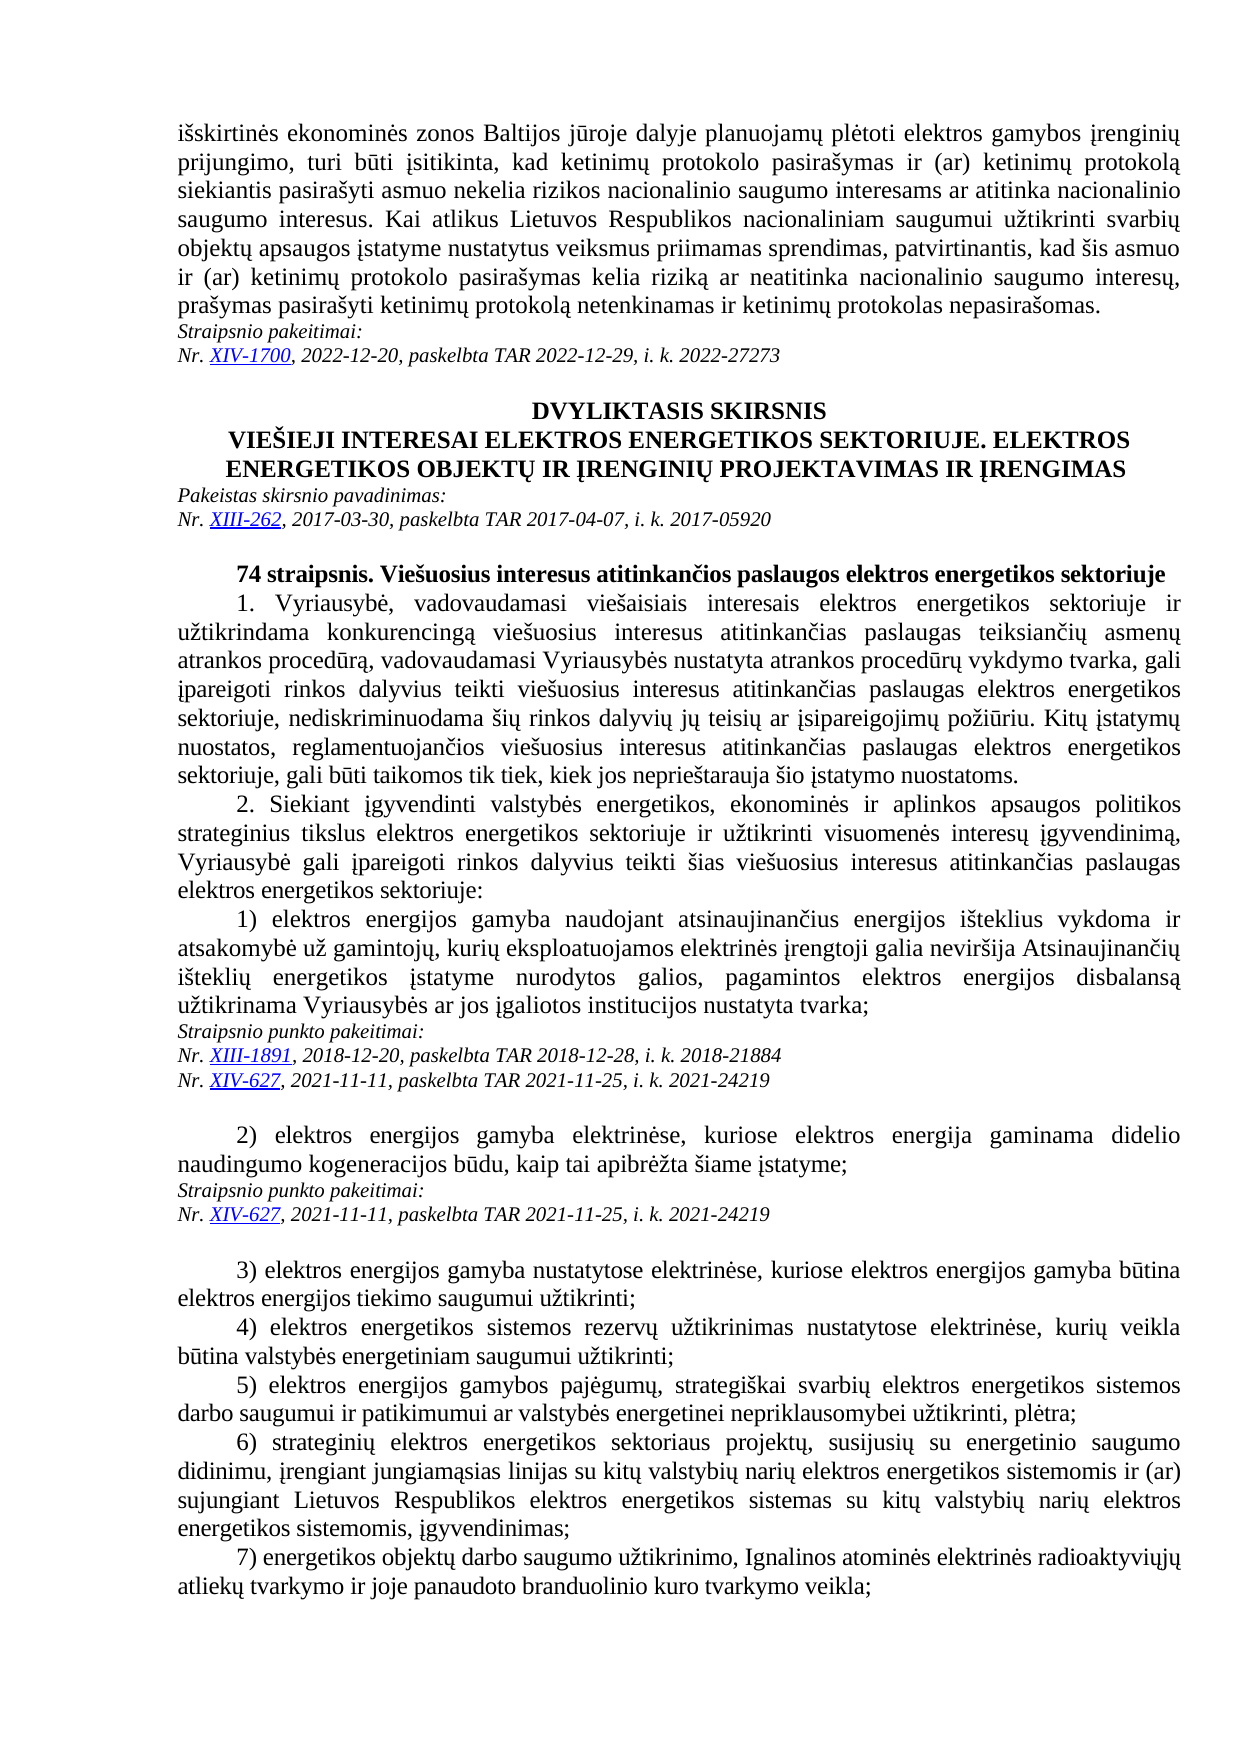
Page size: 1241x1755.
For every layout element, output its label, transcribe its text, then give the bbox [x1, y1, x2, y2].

text VIEŠIEJI INTERESAI ELEKTROS ENERGETIKOS SEKTORIUJE. ELEKTROS ENERGETIKOS OBJEKTŲ IR ĮRENGINIŲ PROJEKTAVIMAS IR ĮRENGIMAS [177, 425, 1181, 482]
text Straipsnio punkto pakeitimai: [177, 1019, 1181, 1043]
text Straipsnio punkto pakeitimai: [177, 1178, 1181, 1202]
text Pakeistas skirsnio pavadinimas: [177, 482, 1181, 507]
text Nr. XIV-627, 2021-11-11, paskelbta TAR 2021-11-25, i. k. 2021-24219 [177, 1202, 1181, 1226]
text 1) elektros energijos gamyba naudojant atsinaujinančius energijos išteklius vykdoma ir atsakomybė už gamintojų, kurių eksploatuojamos elektrinės įrengtoji galia neviršija Atsinaujinančių išteklių energetikos įstatyme nurodytos galios, pagamintos elektros energijos disbalansą užtikrinama Vyriausybės ar jos įgaliotos institucijos nustatyta tvarka; [177, 904, 1181, 1019]
text 7) energetikos objektų darbo saugumo užtikrinimo, Ignalinos atominės elektrinės radioaktyviųjų atliekų tvarkymo ir joje panaudoto branduolinio kuro tvarkymo veikla; [177, 1542, 1181, 1600]
text 6) strateginių elektros energetikos sektoriaus projektų, susijusių su energetinio saugumo didinimu, įrengiant jungiamąsias linijas su kitų valstybių narių elektros energetikos sistemomis ir (ar) sujungiant Lietuvos Respublikos elektros energetikos sistemas su kitų valstybių narių elektros energetikos sistemomis, įgyvendinimas; [177, 1427, 1181, 1542]
text Nr. XIV-627, 2021-11-11, paskelbta TAR 2021-11-25, i. k. 2021-24219 [177, 1067, 1181, 1092]
text 5) elektros energijos gamybos pajėgumų, strategiškai svarbių elektros energetikos sistemos darbo saugumui ir patikimumui ar valstybės energetinei nepriklausomybei užtikrinti, plėtra; [177, 1370, 1181, 1427]
text 2. Siekiant įgyvendinti valstybės energetikos, ekonominės ir aplinkos apsaugos politikos strateginius tikslus elektros energetikos sektoriuje ir užtikrinti visuomenės interesų įgyvendinimą, Vyriausybė gali įpareigoti rinkos dalyvius teikti šias viešuosius interesus atitinkančias paslaugas elektros energetikos sektoriuje: [177, 789, 1181, 904]
text Nr. XIII-262, 2017-03-30, paskelbta TAR 2017-04-07, i. k. 2017-05920 [177, 507, 1181, 531]
text Straipsnio pakeitimai: [177, 319, 1181, 343]
text 4) elektros energetikos sistemos rezervų užtikrinimas nustatytose elektrinėse, kurių veikla būtina valstybės energetiniam saugumui užtikrinti; [177, 1312, 1181, 1370]
text 2) elektros energijos gamyba elektrinėse, kuriose elektros energija gaminama didelio naudingumo kogeneracijos būdu, kaip tai apibrėžta šiame įstatyme; [177, 1120, 1181, 1178]
text išskirtinės ekonominės zonos Baltijos jūroje dalyje planuojamų plėtoti elektros gamybos įrenginių prijungimo, turi būti įsitikinta, kad ketinimų protokolo pasirašymas ir (ar) ketinimų protokolą siekiantis pasirašyti asmuo nekelia rizikos nacionalinio saugumo interesams ar atitinka nacionalinio saugumo interesus. Kai atlikus Lietuvos Respublikos nacionaliniam saugumui užtikrinti svarbių objektų apsaugos įstatyme nustatytus veiksmus priimamas sprendimas, patvirtinantis, kad šis asmuo ir (ar) ketinimų protokolo pasirašymas kelia riziką ar neatitinka nacionalinio saugumo interesų, prašymas pasirašyti ketinimų protokolą netenkinamas ir ketinimų protokolas nepasirašomas. [177, 118, 1181, 319]
text Nr. XIII-1891, 2018-12-20, paskelbta TAR 2018-12-28, i. k. 2018-21884 [177, 1043, 1181, 1067]
text 74 straipsnis. Viešuosius interesus atitinkančios paslaugos elektros energetikos sektoriuje [236, 559, 1181, 588]
text Nr. XIV-1700, 2022-12-20, paskelbta TAR 2022-12-29, i. k. 2022-27273 [177, 343, 1181, 367]
text 1. Vyriausybė, vadovaudamasi viešaisiais interesais elektros energetikos sektoriuje ir užtikrindama konkurencingą viešuosius interesus atitinkančias paslaugas teiksiančių asmenų atrankos procedūrą, vadovaudamasi Vyriausybės nustatyta atrankos procedūrų vykdymo tvarka, gali įpareigoti rinkos dalyvius teikti viešuosius interesus atitinkančias paslaugas elektros energetikos sektoriuje, nediskriminuodama šių rinkos dalyvių jų teisių ar įsipareigojimų požiūriu. Kitų įstatymų nuostatos, reglamentuojančios viešuosius interesus atitinkančias paslaugas elektros energetikos sektoriuje, gali būti taikomos tik tiek, kiek jos neprieštarauja šio įstatymo nuostatoms. [177, 588, 1181, 789]
text 3) elektros energijos gamyba nustatytose elektrinėse, kuriose elektros energijos gamyba būtina elektros energijos tiekimo saugumui užtikrinti; [177, 1255, 1181, 1312]
text DVYLIKTASIS SKIRSNIS [177, 396, 1181, 425]
